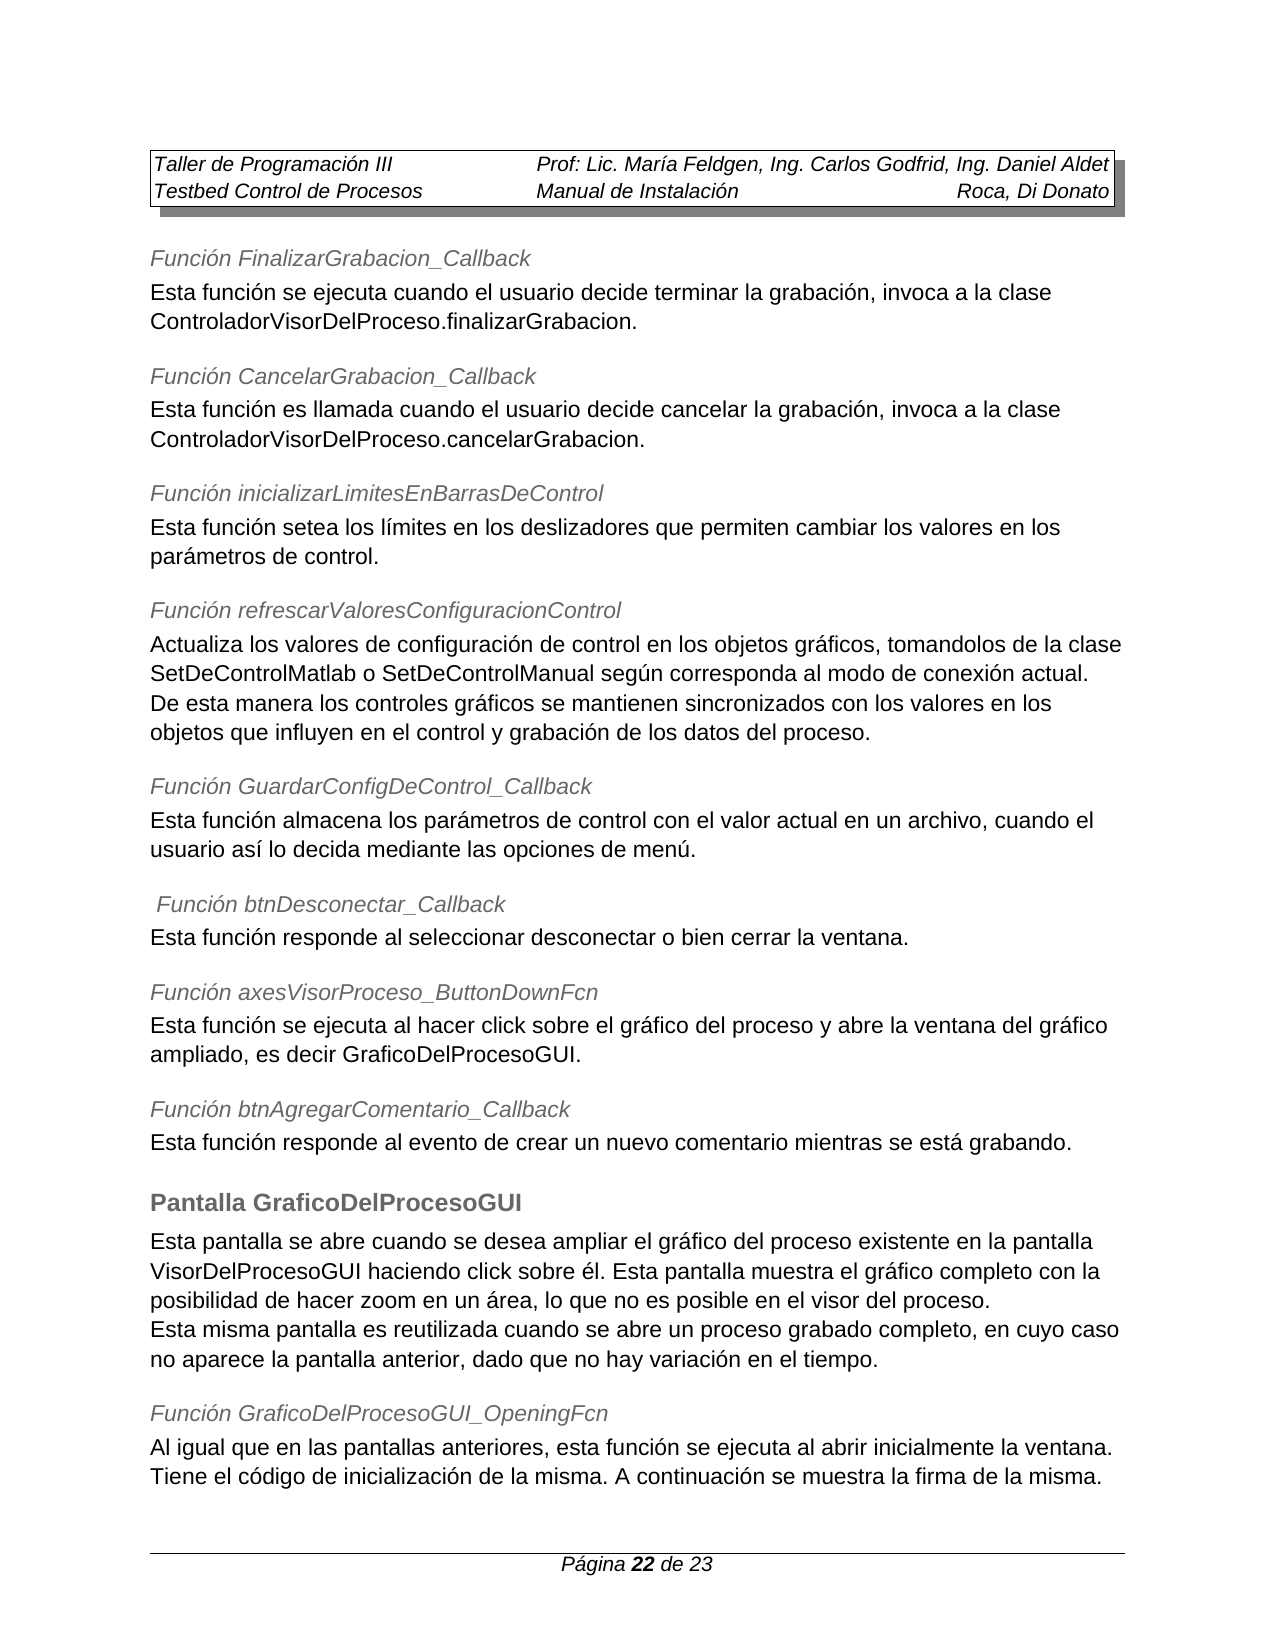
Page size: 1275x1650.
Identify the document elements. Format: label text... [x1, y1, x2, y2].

subtitle Función GuardarConfigDeControl_Callback [150, 774, 1125, 799]
text Esta misma pantalla es reutilizada cuando se abre un proceso grabado completo, en cuyo caso no aparece la pantalla anterior, dado que no hay variación en el tiempo. [150, 1317, 1125, 1372]
text Esta función se ejecuta al hacer click sobre el gráfico del proceso y abre la ventana del gráfico ampliado, es decir GraficoDelProcesoGUI. [150, 1013, 1125, 1068]
text Esta función se ejecuta cuando el usuario decide terminar la grabación, invoca a la clase ControladorVisorDelProceso.finalizarGrabacion. [150, 279, 1125, 334]
subtitle Función CancelarGrabacion_Callback [150, 363, 1125, 389]
subtitle Función refrescarValoresConfiguracionControl [150, 598, 1125, 623]
subtitle Función btnDesconectar_Callback [150, 891, 1125, 917]
text Al igual que en las pantallas anteriores, esta función se ejecuta al abrir inicialmente la ventana. [150, 1434, 1125, 1460]
subtitle Función FinalizarGrabacion_Callback [150, 246, 1125, 272]
text Esta función es llamada cuando el usuario decide cancelar la grabación, invoca a la clase ControladorVisorDelProceso.cancelarGrabacion. [150, 397, 1125, 452]
text Esta pantalla se abre cuando se desea ampliar el gráfico del proceso existente en la pantalla VisorDelProcesoGUI haciendo click sobre él. Esta pantalla muestra el gráfico completo con la posibilidad de hacer zoom en un área, lo que no es posible en el visor del proceso. [150, 1229, 1125, 1313]
subtitle Función inicializarLimitesEnBarrasDeControl [150, 481, 1125, 506]
text Tiene el código de inicialización de la misma. A continuación se muestra la firma de la misma. [150, 1464, 1125, 1489]
subtitle Pantalla GraficoDelProcesoGUI [150, 1188, 1125, 1216]
text De esta manera los controles gráficos se mantienen sincronizados con los valores en los objetos que influyen en el control y grabación de los datos del proceso. [150, 690, 1125, 745]
text Esta función setea los límites en los deslizadores que permiten cambiar los valores en los parámetros de control. [150, 514, 1125, 569]
subtitle Función btnAgregarComentario_Callback [150, 1096, 1125, 1122]
text Esta función responde al seleccionar desconectar o bien cerrar la ventana. [150, 925, 1125, 950]
subtitle Función axesVisorProceso_ButtonDownFcn [150, 979, 1125, 1005]
text Esta función almacena los parámetros de control con el valor actual en un archivo, cuando el usuario así lo decida mediante las opciones de menú. [150, 807, 1125, 862]
subtitle Función GraficoDelProcesoGUI_OpeningFcn [150, 1401, 1125, 1426]
text Actualiza los valores de configuración de control en los objetos gráficos, tomandolos de la clase SetDeControlMatlab o SetDeControlManual según corresponda al modo de conexión actual. [150, 631, 1125, 686]
text Esta función responde al evento de crear un nuevo comentario mientras se está grabando. [150, 1130, 1125, 1156]
